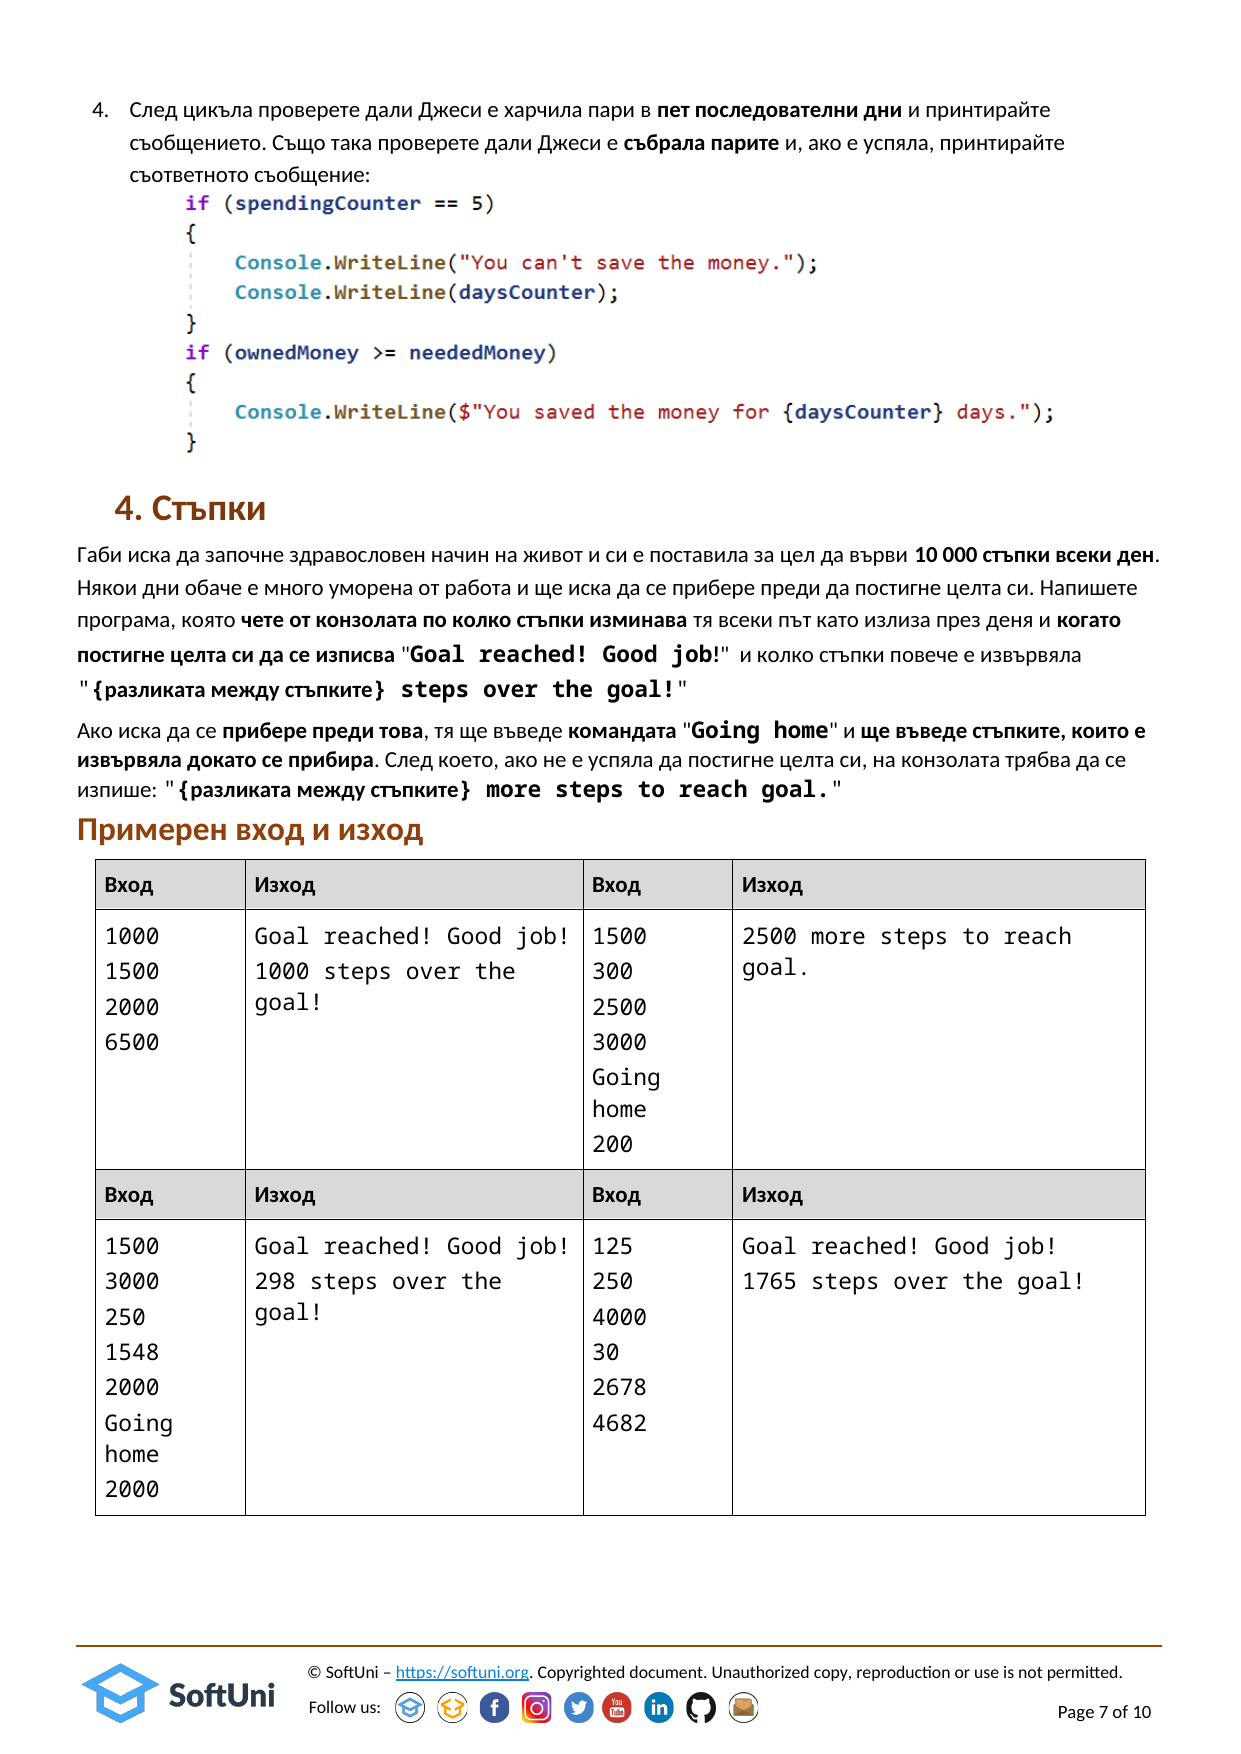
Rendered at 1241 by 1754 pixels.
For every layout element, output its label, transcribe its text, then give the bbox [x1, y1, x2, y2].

table_cell Вход [584, 1170, 732, 1218]
picture [665, 1692, 674, 1701]
table_cell Изход [246, 1170, 583, 1218]
table_cell 1000 1500 2000 6500 [96, 910, 245, 1169]
text Ако иска да се прибере преди това, тя ще въведе командата "Going home" и ще въведе стъпките, които е извървяла докато се прибира. След което, ако не е успяла да постигне целта си, на конзолата трябва да се изпише: "{разликата между стъпките} more steps to reach goal." [77, 713, 1163, 804]
table_cell Вход [96, 1170, 245, 1218]
table_header Изход [733, 860, 1145, 908]
picture [479, 1692, 510, 1723]
picture [686, 1692, 716, 1723]
table_cell Изход [733, 1170, 1145, 1218]
table_header Вход [96, 860, 245, 908]
picture [644, 1714, 653, 1723]
table_cell Goal reached! Good job! 1000 steps over the goal! [246, 910, 583, 1169]
picture [181, 192, 1059, 459]
table_header Изход [246, 860, 583, 908]
table_cell 1500 3000 250 1548 2000 Going home 2000 [96, 1220, 245, 1515]
picture [75, 1658, 281, 1729]
picture [564, 1692, 594, 1723]
picture [665, 1714, 674, 1723]
table_cell 2500 more steps to reach goal. [733, 910, 1145, 1169]
table_cell Goal reached! Good job! 1765 steps over the goal! [733, 1220, 1145, 1515]
table_cell Goal reached! Good job! 298 steps over the goal! [246, 1220, 583, 1515]
picture [658, 1705, 667, 1714]
picture [395, 1692, 425, 1723]
table_cell 125 250 4000 30 2678 4682 [584, 1220, 732, 1515]
picture [644, 1692, 653, 1701]
picture [602, 1692, 632, 1723]
picture [728, 1692, 759, 1723]
text Габи иска да започне здравословен начин на живот и си е поставила за цел да върви 10 000 стъпки всеки ден. Някои дни обаче е много уморена от работа и ще иска да се прибере преди да постигне целта си. Напишете програма, която чете от конзолата по колко стъпки изминава тя всеки път като излиза през деня и когато постигне целта си да се изписва "Goal reached! Good job!" и колко стъпки повече е извървяла "{разликата между стъпките} steps over the goal!" [77, 540, 1163, 705]
subtitle Стъпки [114, 483, 1163, 529]
table_header Вход [584, 860, 732, 908]
picture [437, 1692, 468, 1723]
subtitle Примерен вход и изход [77, 808, 1163, 849]
picture [522, 1692, 552, 1723]
list След цикъла проверете дали Джеси е харчила пари в пет последователни дни и принтирайте съобщението. Също така проверете дали Джеси е събрала парите и, ако е успяла, принтирайте съответното съобщение: [92, 95, 1163, 188]
table_cell 1500 300 2500 3000 Going home 200 [584, 910, 732, 1169]
